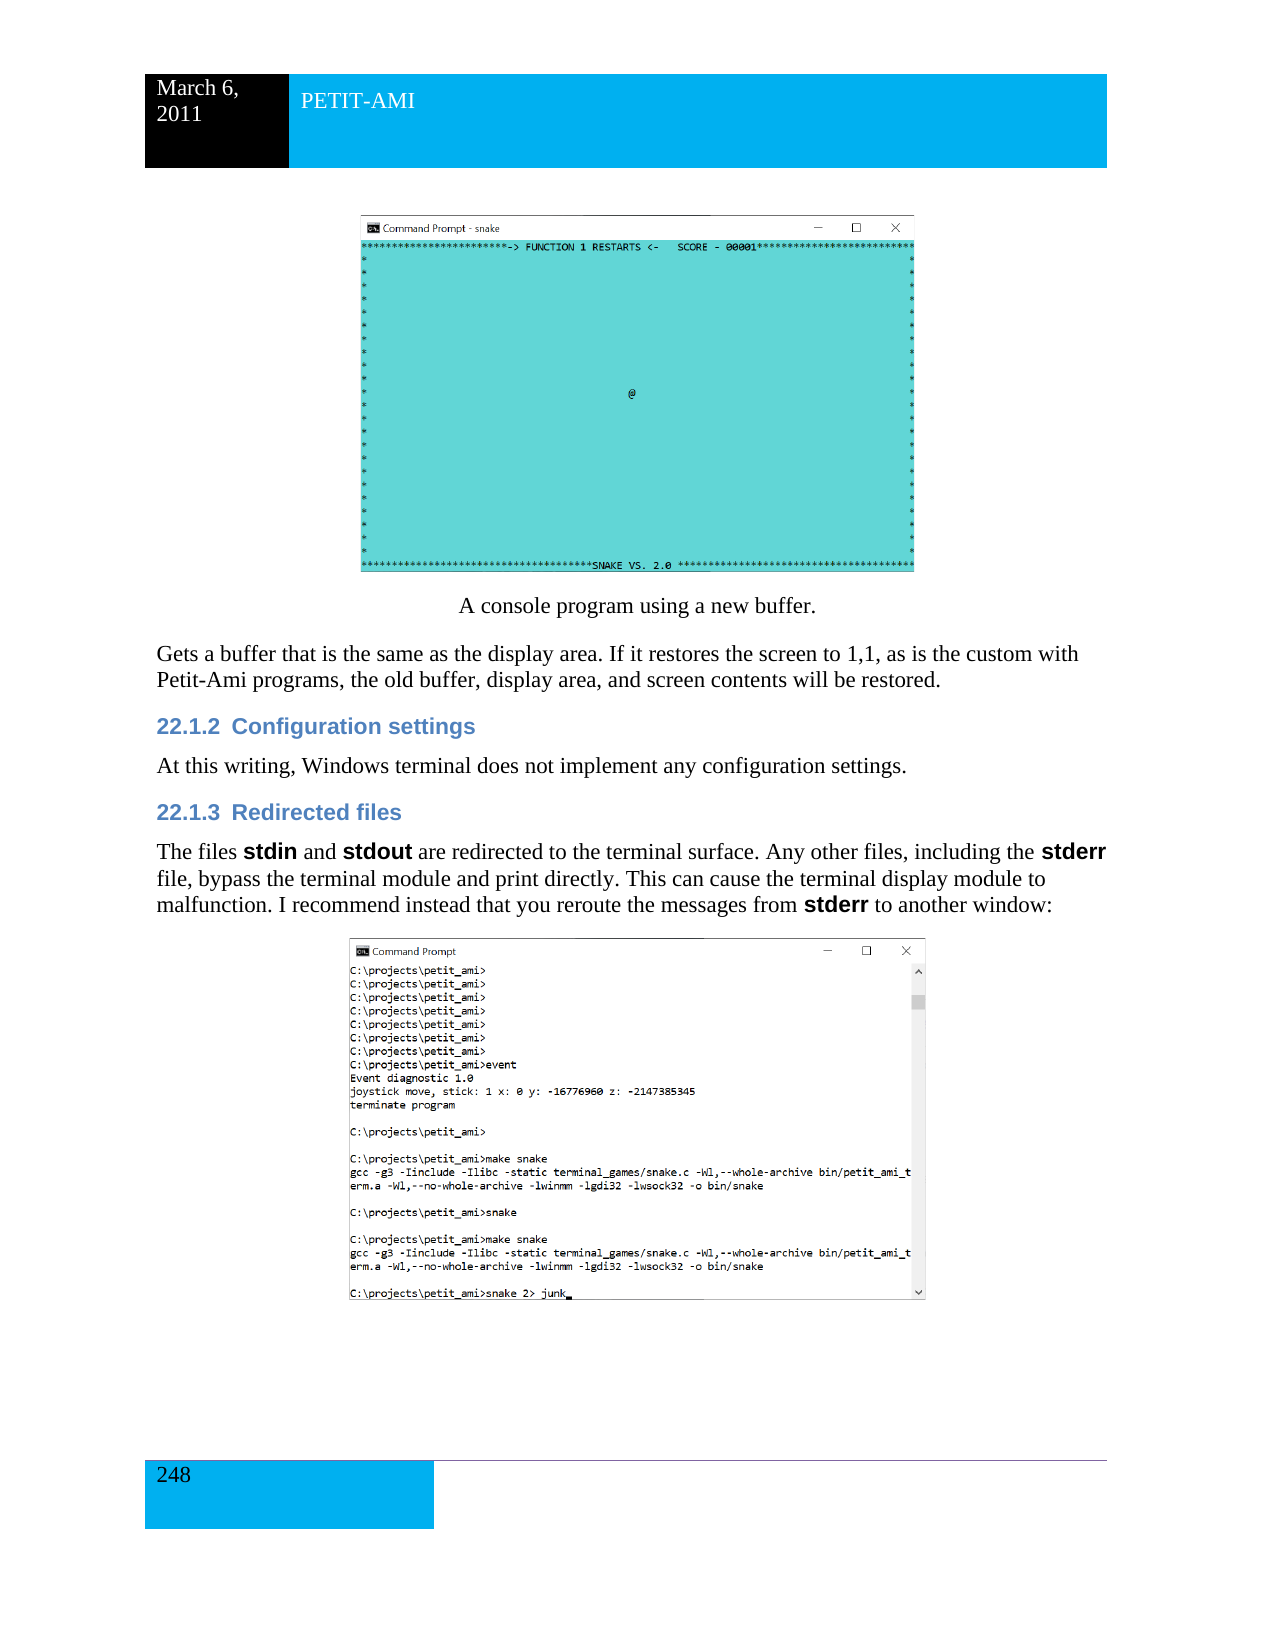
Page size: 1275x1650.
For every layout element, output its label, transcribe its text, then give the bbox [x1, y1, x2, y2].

subtitle Configuration settings [156, 713, 1118, 740]
text Gets a buffer that is the same as the display area. If it restores the screen to 1,1, as is the custom with Petit-Ami programs, the old buffer, display area, and screen contents will be restored. [156, 640, 1118, 692]
text At this writing, Windows terminal does not implement any configuration settings. [156, 752, 1118, 778]
subtitle Redirected files [156, 799, 1118, 826]
picture [360, 215, 915, 572]
text The files stdin and stdout are redirected to the terminal surface. Any other files, including the stderr file, bypass the terminal module and print directly. This can cause the terminal display module to malfunction. I recommend instead that you reroute the messages from stderr to another window: [156, 838, 1118, 917]
picture [349, 938, 926, 1300]
text A console program using a new buffer. [156, 593, 1118, 619]
